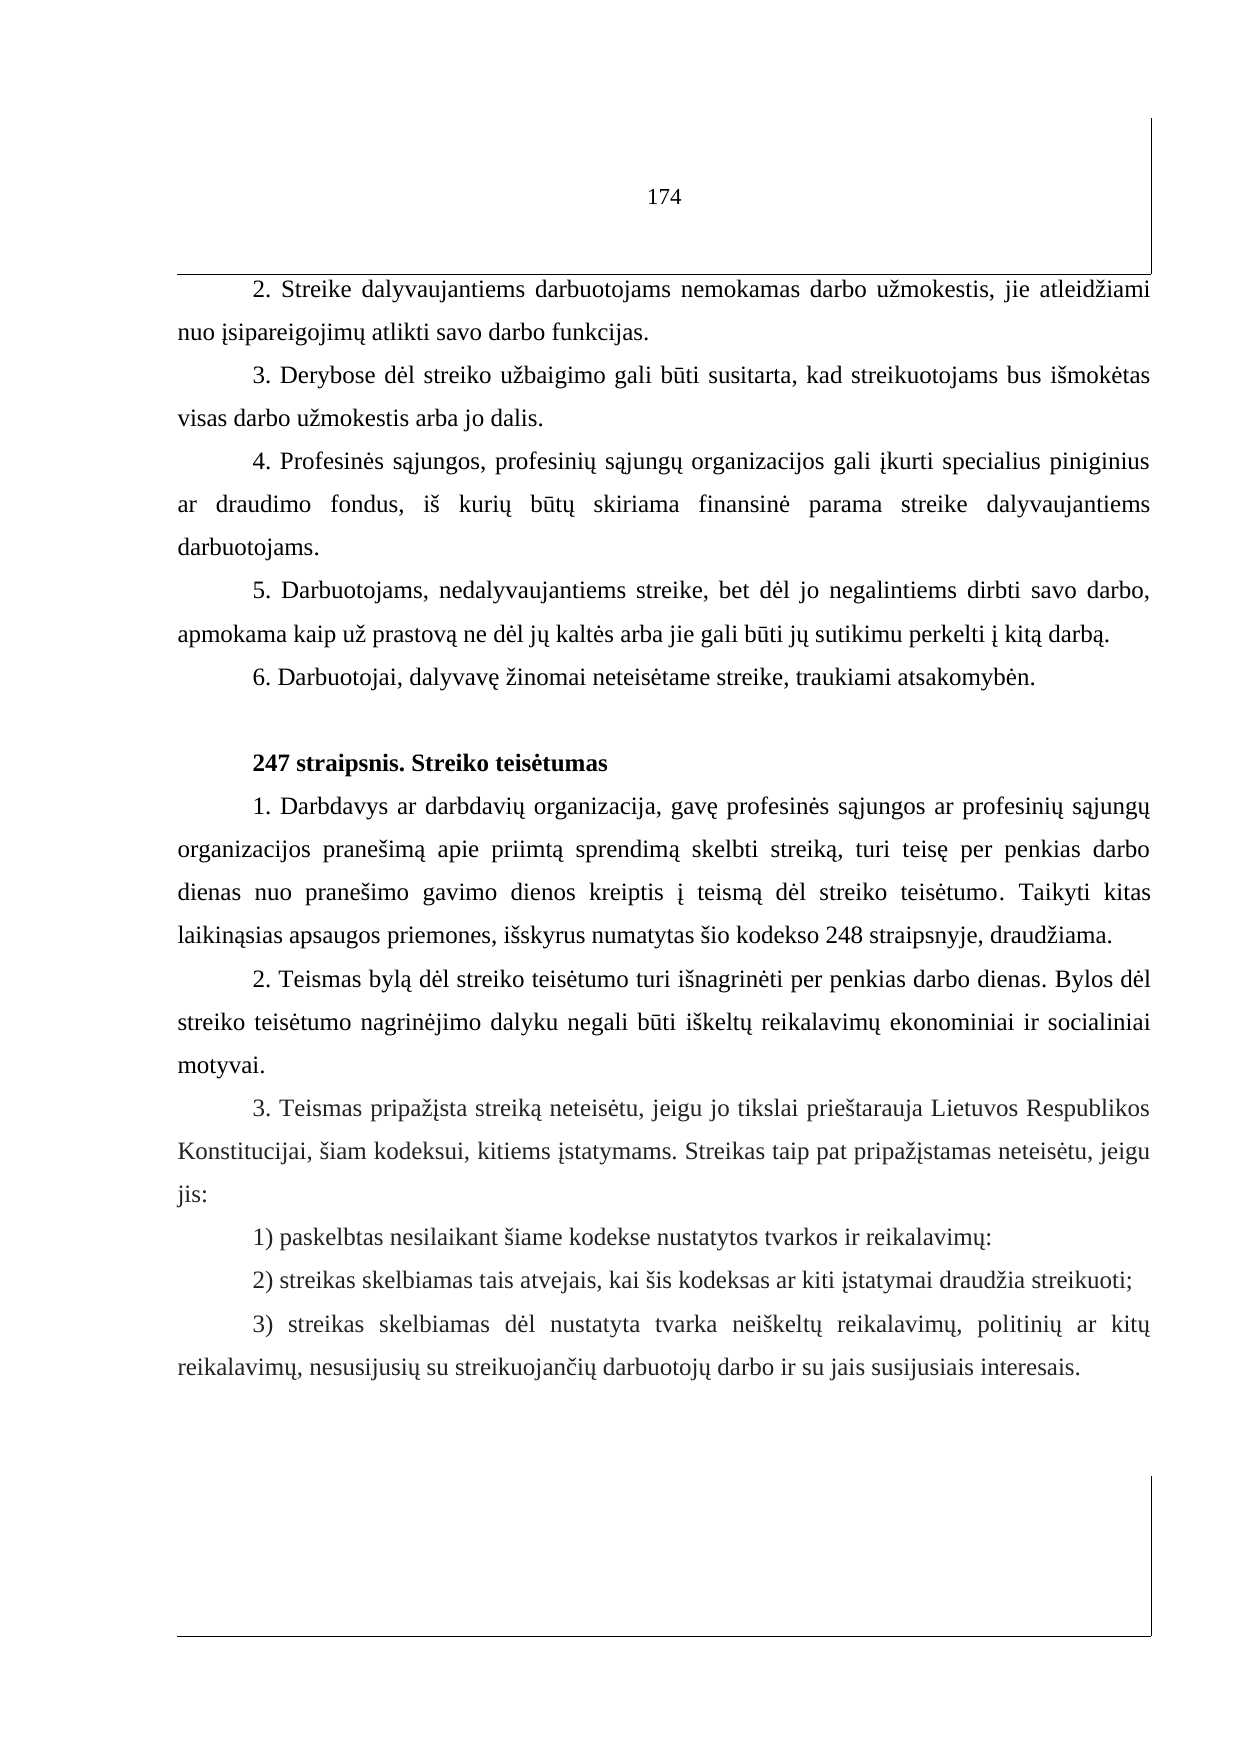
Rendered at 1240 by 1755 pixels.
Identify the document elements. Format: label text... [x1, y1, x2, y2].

text 3) streikas skelbiamas dėl nustatyta tvarka neiškeltų reikalavimų, politinių ar kitų reikalavimų, nesusijusių su streikuojančių darbuotojų darbo ir su jais susijusiais interesais. [177, 1309, 1151, 1381]
text 247 straipsnis. Streiko teisėtumas [177, 748, 1151, 777]
text 2. Teismas bylą dėl streiko teisėtumo turi išnagrinėti per penkias darbo dienas. Bylos dėl streiko teisėtumo nagrinėjimo dalyku negali būti iškeltų reikalavimų ekonominiai ir socialiniai motyvai. [177, 964, 1151, 1079]
text 1. Darbdavys ar darbdavių organizacija, gavę profesinės sąjungos ar profesinių sąjungų organizacijos pranešimą apie priimtą sprendimą skelbti streiką, turi teisę per penkias darbo dienas nuo pranešimo gavimo dienos kreiptis į teismą dėl streiko teisėtumo. Taikyti kitas laikinąsias apsaugos priemones, išskyrus numatytas šio kodekso 248 straipsnyje, draudžiama. [177, 791, 1151, 949]
text 6. Darbuotojai, dalyvavę žinomai neteisėtame streike, traukiami atsakomybėn. [177, 662, 1151, 691]
text 2) streikas skelbiamas tais atvejais, kai šis kodeksas ar kiti įstatymai draudžia streikuoti; [177, 1266, 1151, 1294]
text 3. Derybose dėl streiko užbaigimo gali būti susitarta, kad streikuotojams bus išmokėtas visas darbo užmokestis arba jo dalis. [177, 360, 1151, 432]
text 1) paskelbtas nesilaikant šiame kodekse nustatytos tvarkos ir reikalavimų: [177, 1222, 1151, 1251]
text 5. Darbuotojams, nedalyvaujantiems streike, bet dėl jo negalintiems dirbti savo darbo, apmokama kaip už prastovą ne dėl jų kaltės arba jie gali būti jų sutikimu perkelti į kitą darbą. [177, 576, 1151, 647]
text 2. Streike dalyvaujantiems darbuotojams nemokamas darbo užmokestis, jie atleidžiami nuo įsipareigojimų atlikti savo darbo funkcijas. [177, 274, 1151, 346]
text 4. Profesinės sąjungos, profesinių sąjungų organizacijos gali įkurti specialius piniginius ar draudimo fondus, iš kurių būtų skiriama finansinė parama streike dalyvaujantiems darbuotojams. [177, 446, 1151, 561]
text 3. Teismas pripažįsta streiką neteisėtu, jeigu jo tikslai prieštarauja Lietuvos Respublikos Konstitucijai, šiam kodeksui, kitiems įstatymams. Streikas taip pat pripažįstamas neteisėtu, jeigu jis: [177, 1093, 1151, 1208]
